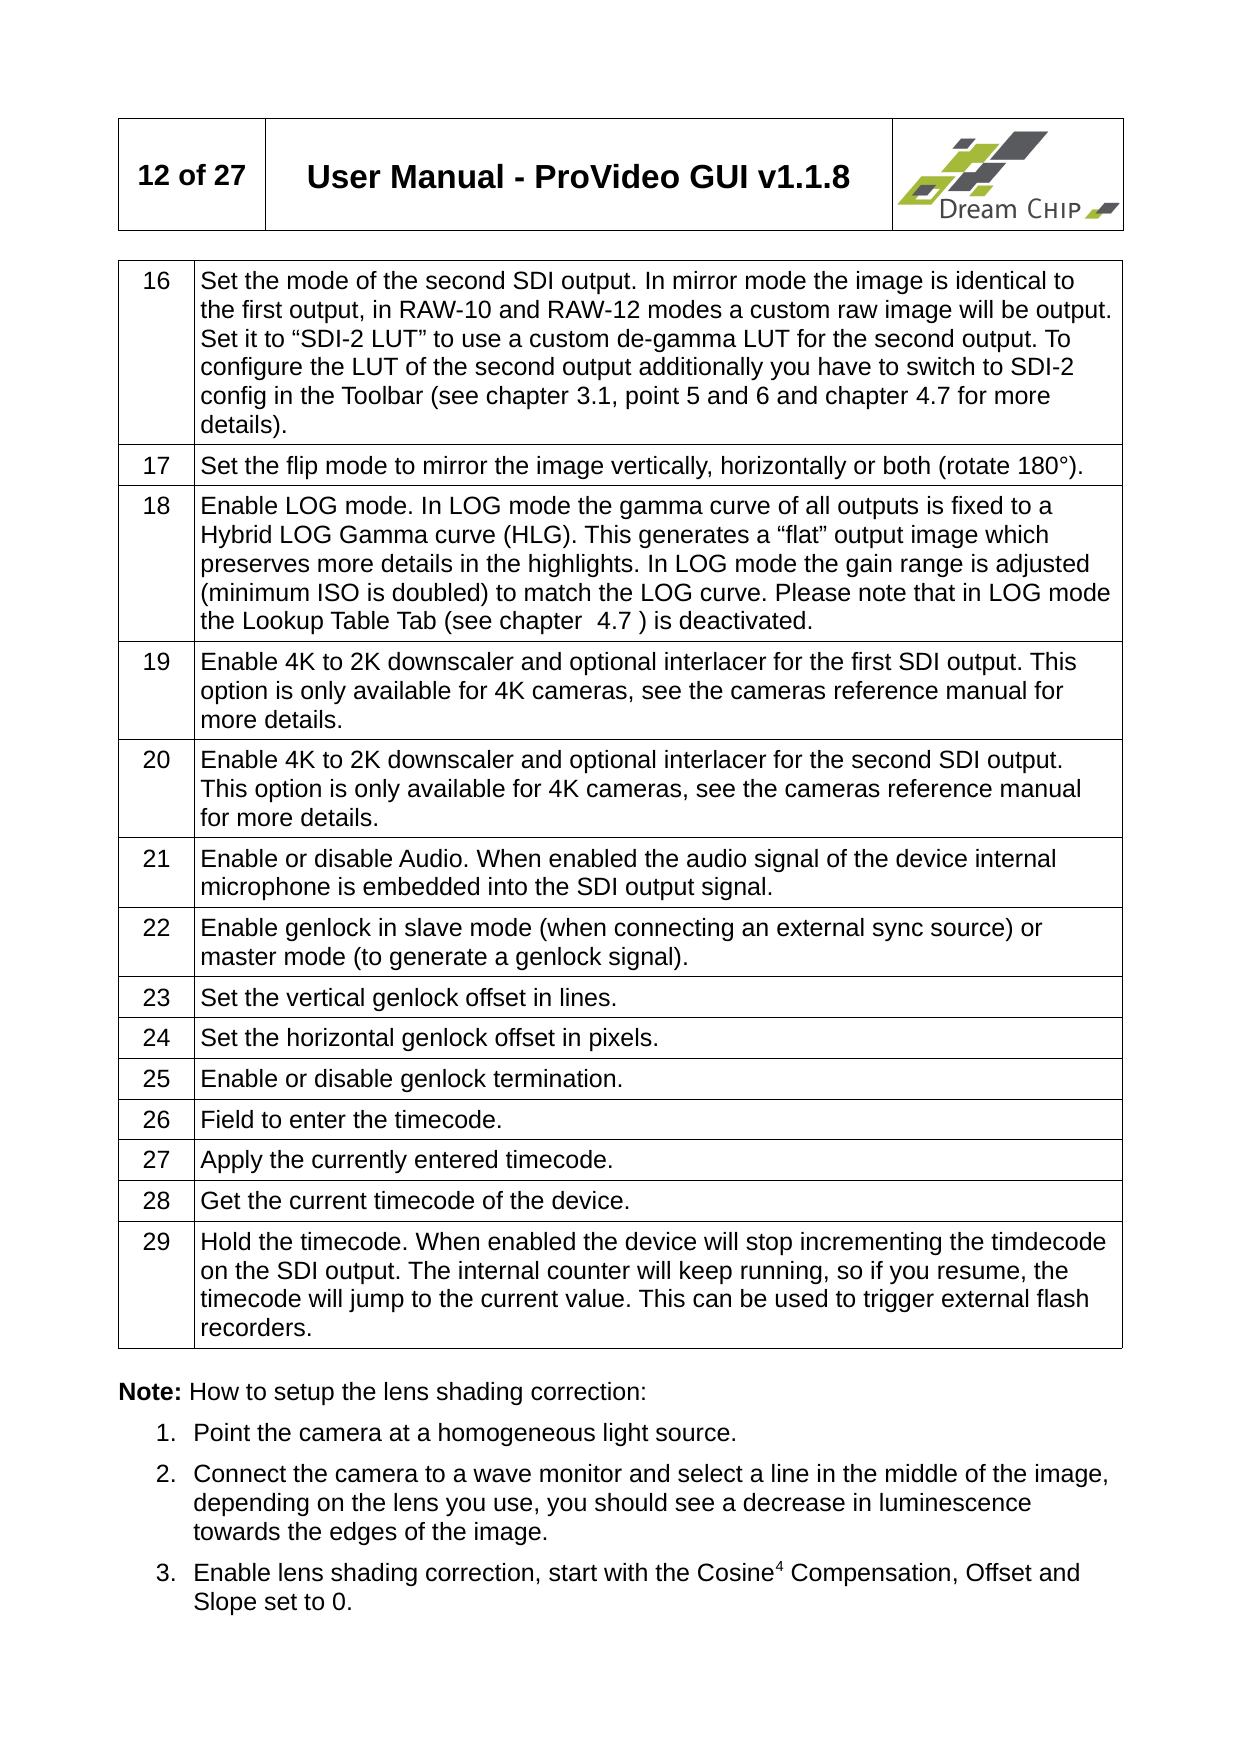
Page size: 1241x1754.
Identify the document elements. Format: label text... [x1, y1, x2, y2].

table_cell Enable 4K to 2K downscaler and optional interlacer for the second SDI output. This option is only available for 4K cameras, see the cameras reference manual for more details. [195, 740, 1122, 837]
list Connect the camera to a wave monitor and select a line in the middle of the image, depending on the lens you use, you should see a decrease in luminescence towards the edges of the image. [156, 1459, 1122, 1546]
table_cell Enable or disable Audio. When enabled the audio signal of the device internal microphone is embedded into the SDI output signal. [195, 838, 1122, 907]
picture [897, 130, 1120, 220]
table_cell Hold the timecode. When enabled the device will stop incrementing the timdecode on the SDI output. The internal counter will keep running, so if you resume, the timecode will jump to the current value. This can be used to trigger external flash recorders. [195, 1222, 1122, 1348]
list Enable lens shading correction, start with the Cosine4 Compensation, Offset and Slope set to 0. [156, 1558, 1122, 1616]
table_cell Apply the currently entered timecode. [195, 1140, 1122, 1180]
table_cell Set the vertical genlock offset in lines. [195, 977, 1122, 1017]
table_cell 19 [119, 642, 194, 739]
table_cell Enable 4K to 2K downscaler and optional interlacer for the first SDI output. This option is only available for 4K cameras, see the cameras reference manual for more details. [195, 642, 1122, 739]
text Note: How to setup the lens shading correction: [118, 1377, 1122, 1406]
table_cell Enable genlock in slave mode (when connecting an external sync source) or master mode (to generate a genlock signal). [195, 908, 1122, 976]
table_cell 26 [119, 1100, 194, 1139]
table_cell Get the current timecode of the device. [195, 1181, 1122, 1221]
table_cell Enable or disable genlock termination. [195, 1059, 1122, 1098]
table_cell 29 [119, 1222, 194, 1348]
table_cell Set the horizontal genlock offset in pixels. [195, 1018, 1122, 1058]
table_cell Set the mode of the second SDI output. In mirror mode the image is identical to the first output, in RAW-10 and RAW-12 modes a custom raw image will be output. Set it to “SDI-2 LUT” to use a custom de-gamma LUT for the second output. To configure the LUT of the second output additionally you have to switch to SDI-2 config in the Toolbar (see chapter 3.1, point 5 and 6 and chapter 4.7 for more details). [195, 261, 1122, 444]
table_cell Field to enter the timecode. [195, 1100, 1122, 1139]
table_cell 27 [119, 1140, 194, 1180]
table_cell 23 [119, 977, 194, 1017]
table_cell 28 [119, 1181, 194, 1221]
table_cell Enable LOG mode. In LOG mode the gamma curve of all outputs is fixed to a Hybrid LOG Gamma curve (HLG). This generates a “flat” output image which preserves more details in the highlights. In LOG mode the gain range is adjusted (minimum ISO is doubled) to match the LOG curve. Please note that in LOG mode the Lookup Table Tab (see chapter 4.7) is deactivated. [195, 486, 1122, 641]
table_cell 20 [119, 740, 194, 837]
table_cell 18 [119, 486, 194, 641]
table_cell Set the flip mode to mirror the image vertically, horizontally or both (rotate 180°). [195, 445, 1122, 485]
table_cell 25 [119, 1059, 194, 1098]
list Point the camera at a homogeneous light source. [156, 1418, 1122, 1447]
table_cell 17 [119, 445, 194, 485]
table_cell 21 [119, 838, 194, 907]
table_cell 24 [119, 1018, 194, 1058]
table_cell 16 [119, 261, 194, 444]
table_cell 22 [119, 908, 194, 976]
